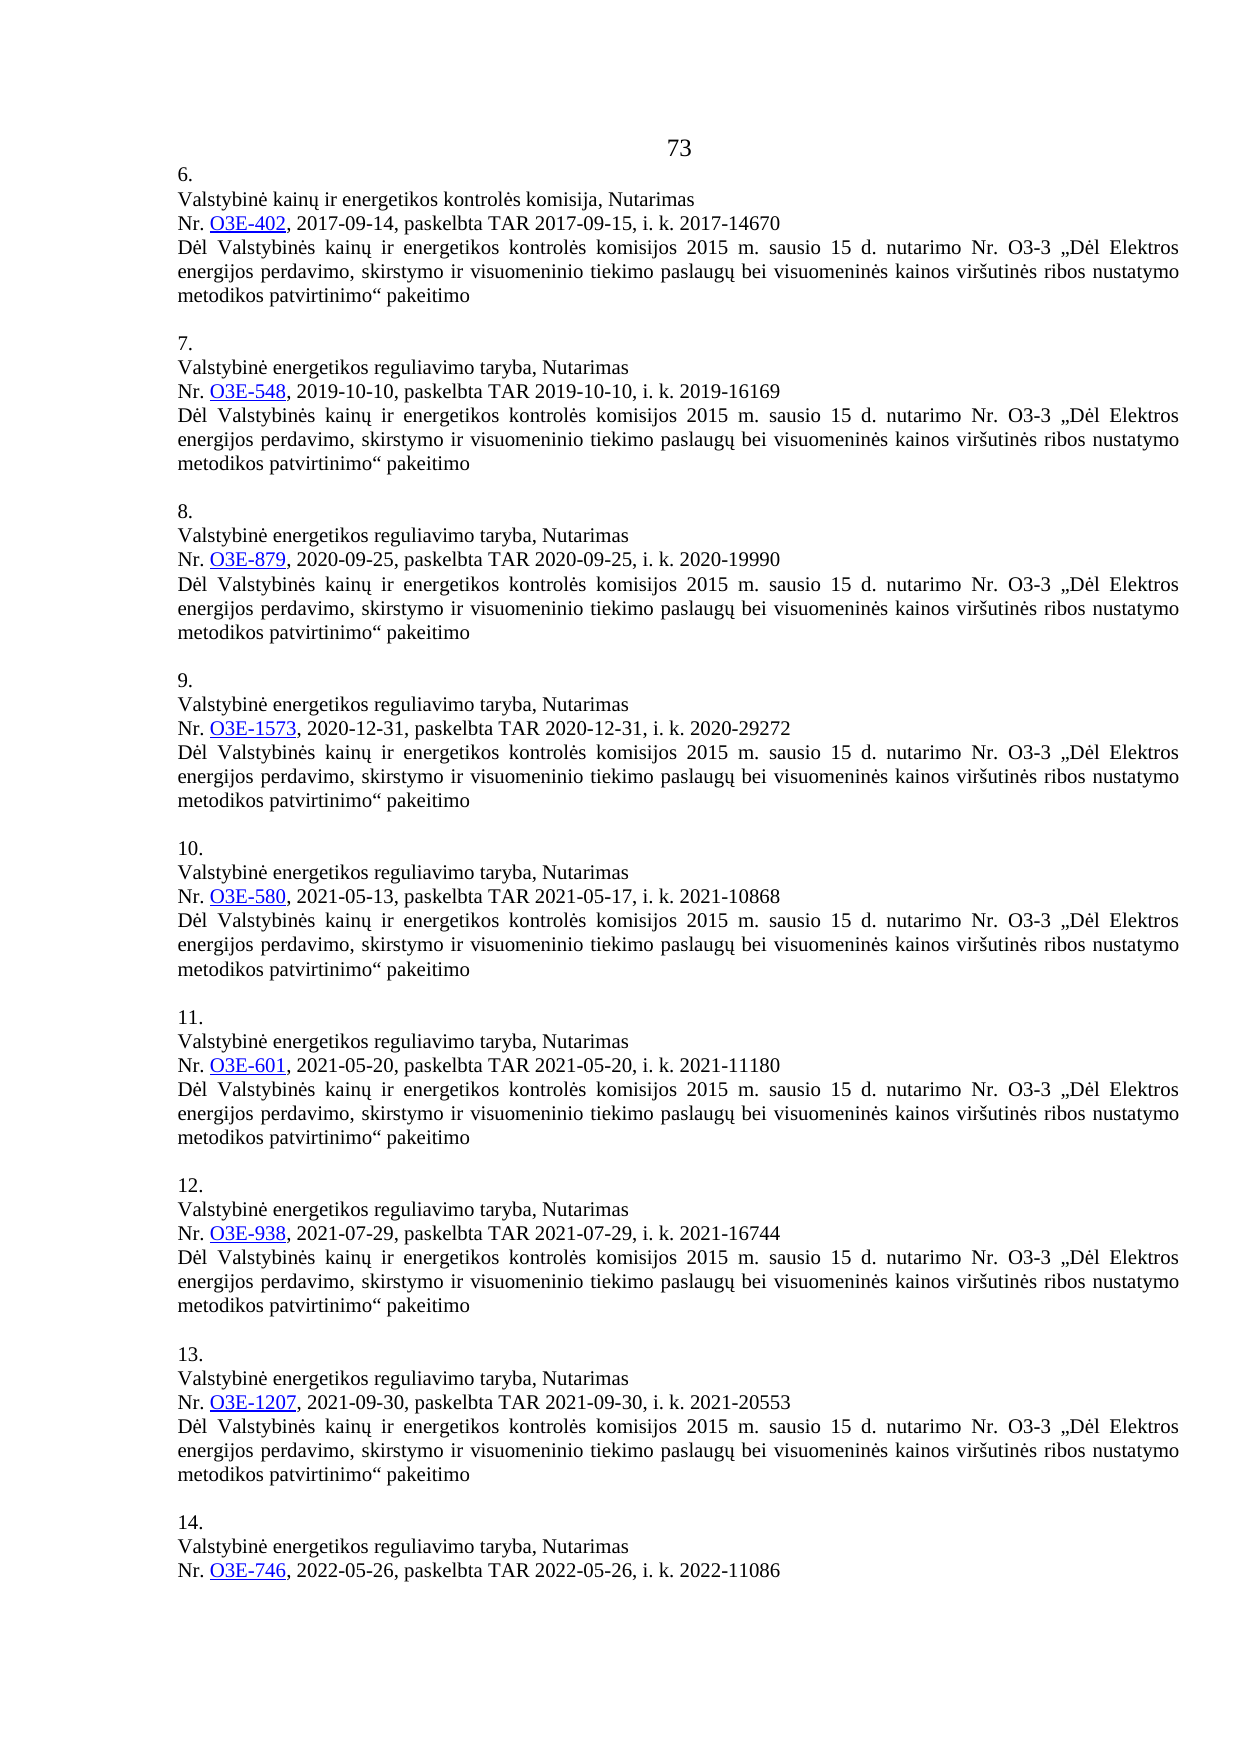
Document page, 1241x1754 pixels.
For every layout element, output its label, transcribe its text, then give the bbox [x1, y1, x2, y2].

text Nr. O3E-1207, 2021-09-30, paskelbta TAR 2021-09-30, i. k. 2021-20553 [177, 1389, 1181, 1414]
text Nr. O3E-879, 2020-09-25, paskelbta TAR 2020-09-25, i. k. 2020-19990 [177, 547, 1181, 571]
text Valstybinė energetikos reguliavimo taryba, Nutarimas [177, 355, 1181, 379]
text Nr. O3E-746, 2022-05-26, paskelbta TAR 2022-05-26, i. k. 2022-11086 [177, 1558, 1181, 1582]
text 8. [177, 499, 1181, 523]
text 12. [177, 1173, 1181, 1197]
text 14. [177, 1510, 1181, 1534]
text Dėl Valstybinės kainų ir energetikos kontrolės komisijos 2015 m. sausio 15 d. nutarimo Nr. O3-3 „Dėl Elektros energijos perdavimo, skirstymo ir visuomeninio tiekimo paslaugų bei visuomeninės kainos viršutinės ribos nustatymo metodikos patvirtinimo“ pakeitimo [177, 1077, 1181, 1149]
text Dėl Valstybinės kainų ir energetikos kontrolės komisijos 2015 m. sausio 15 d. nutarimo Nr. O3-3 „Dėl Elektros energijos perdavimo, skirstymo ir visuomeninio tiekimo paslaugų bei visuomeninės kainos viršutinės ribos nustatymo metodikos patvirtinimo“ pakeitimo [177, 1414, 1181, 1486]
text 11. [177, 1004, 1181, 1029]
text 13. [177, 1341, 1181, 1366]
text Valstybinė energetikos reguliavimo taryba, Nutarimas [177, 1366, 1181, 1389]
text Nr. O3E-580, 2021-05-13, paskelbta TAR 2021-05-17, i. k. 2021-10868 [177, 884, 1181, 908]
text Valstybinė energetikos reguliavimo taryba, Nutarimas [177, 1029, 1181, 1053]
text Dėl Valstybinės kainų ir energetikos kontrolės komisijos 2015 m. sausio 15 d. nutarimo Nr. O3-3 „Dėl Elektros energijos perdavimo, skirstymo ir visuomeninio tiekimo paslaugų bei visuomeninės kainos viršutinės ribos nustatymo metodikos patvirtinimo“ pakeitimo [177, 908, 1181, 981]
text 10. [177, 836, 1181, 860]
text 6. [177, 162, 1181, 186]
text Dėl Valstybinės kainų ir energetikos kontrolės komisijos 2015 m. sausio 15 d. nutarimo Nr. O3-3 „Dėl Elektros energijos perdavimo, skirstymo ir visuomeninio tiekimo paslaugų bei visuomeninės kainos viršutinės ribos nustatymo metodikos patvirtinimo“ pakeitimo [177, 1245, 1181, 1317]
text 7. [177, 331, 1181, 355]
text Dėl Valstybinės kainų ir energetikos kontrolės komisijos 2015 m. sausio 15 d. nutarimo Nr. O3-3 „Dėl Elektros energijos perdavimo, skirstymo ir visuomeninio tiekimo paslaugų bei visuomeninės kainos viršutinės ribos nustatymo metodikos patvirtinimo“ pakeitimo [177, 740, 1181, 812]
text Valstybinė kainų ir energetikos kontrolės komisija, Nutarimas [177, 186, 1181, 211]
text Dėl Valstybinės kainų ir energetikos kontrolės komisijos 2015 m. sausio 15 d. nutarimo Nr. O3-3 „Dėl Elektros energijos perdavimo, skirstymo ir visuomeninio tiekimo paslaugų bei visuomeninės kainos viršutinės ribos nustatymo metodikos patvirtinimo“ pakeitimo [177, 571, 1181, 644]
text Valstybinė energetikos reguliavimo taryba, Nutarimas [177, 523, 1181, 547]
text Nr. O3E-601, 2021-05-20, paskelbta TAR 2021-05-20, i. k. 2021-11180 [177, 1053, 1181, 1077]
text Nr. O3E-402, 2017-09-14, paskelbta TAR 2017-09-15, i. k. 2017-14670 [177, 211, 1181, 234]
text Valstybinė energetikos reguliavimo taryba, Nutarimas [177, 1534, 1181, 1558]
text Valstybinė energetikos reguliavimo taryba, Nutarimas [177, 860, 1181, 884]
text 9. [177, 668, 1181, 692]
text Nr. O3E-1573, 2020-12-31, paskelbta TAR 2020-12-31, i. k. 2020-29272 [177, 716, 1181, 740]
text Nr. O3E-548, 2019-10-10, paskelbta TAR 2019-10-10, i. k. 2019-16169 [177, 379, 1181, 403]
text Nr. O3E-938, 2021-07-29, paskelbta TAR 2021-07-29, i. k. 2021-16744 [177, 1221, 1181, 1245]
text Valstybinė energetikos reguliavimo taryba, Nutarimas [177, 692, 1181, 716]
text Dėl Valstybinės kainų ir energetikos kontrolės komisijos 2015 m. sausio 15 d. nutarimo Nr. O3-3 „Dėl Elektros energijos perdavimo, skirstymo ir visuomeninio tiekimo paslaugų bei visuomeninės kainos viršutinės ribos nustatymo metodikos patvirtinimo“ pakeitimo [177, 403, 1181, 475]
text Dėl Valstybinės kainų ir energetikos kontrolės komisijos 2015 m. sausio 15 d. nutarimo Nr. O3-3 „Dėl Elektros energijos perdavimo, skirstymo ir visuomeninio tiekimo paslaugų bei visuomeninės kainos viršutinės ribos nustatymo metodikos patvirtinimo“ pakeitimo [177, 234, 1181, 307]
text Valstybinė energetikos reguliavimo taryba, Nutarimas [177, 1197, 1181, 1221]
